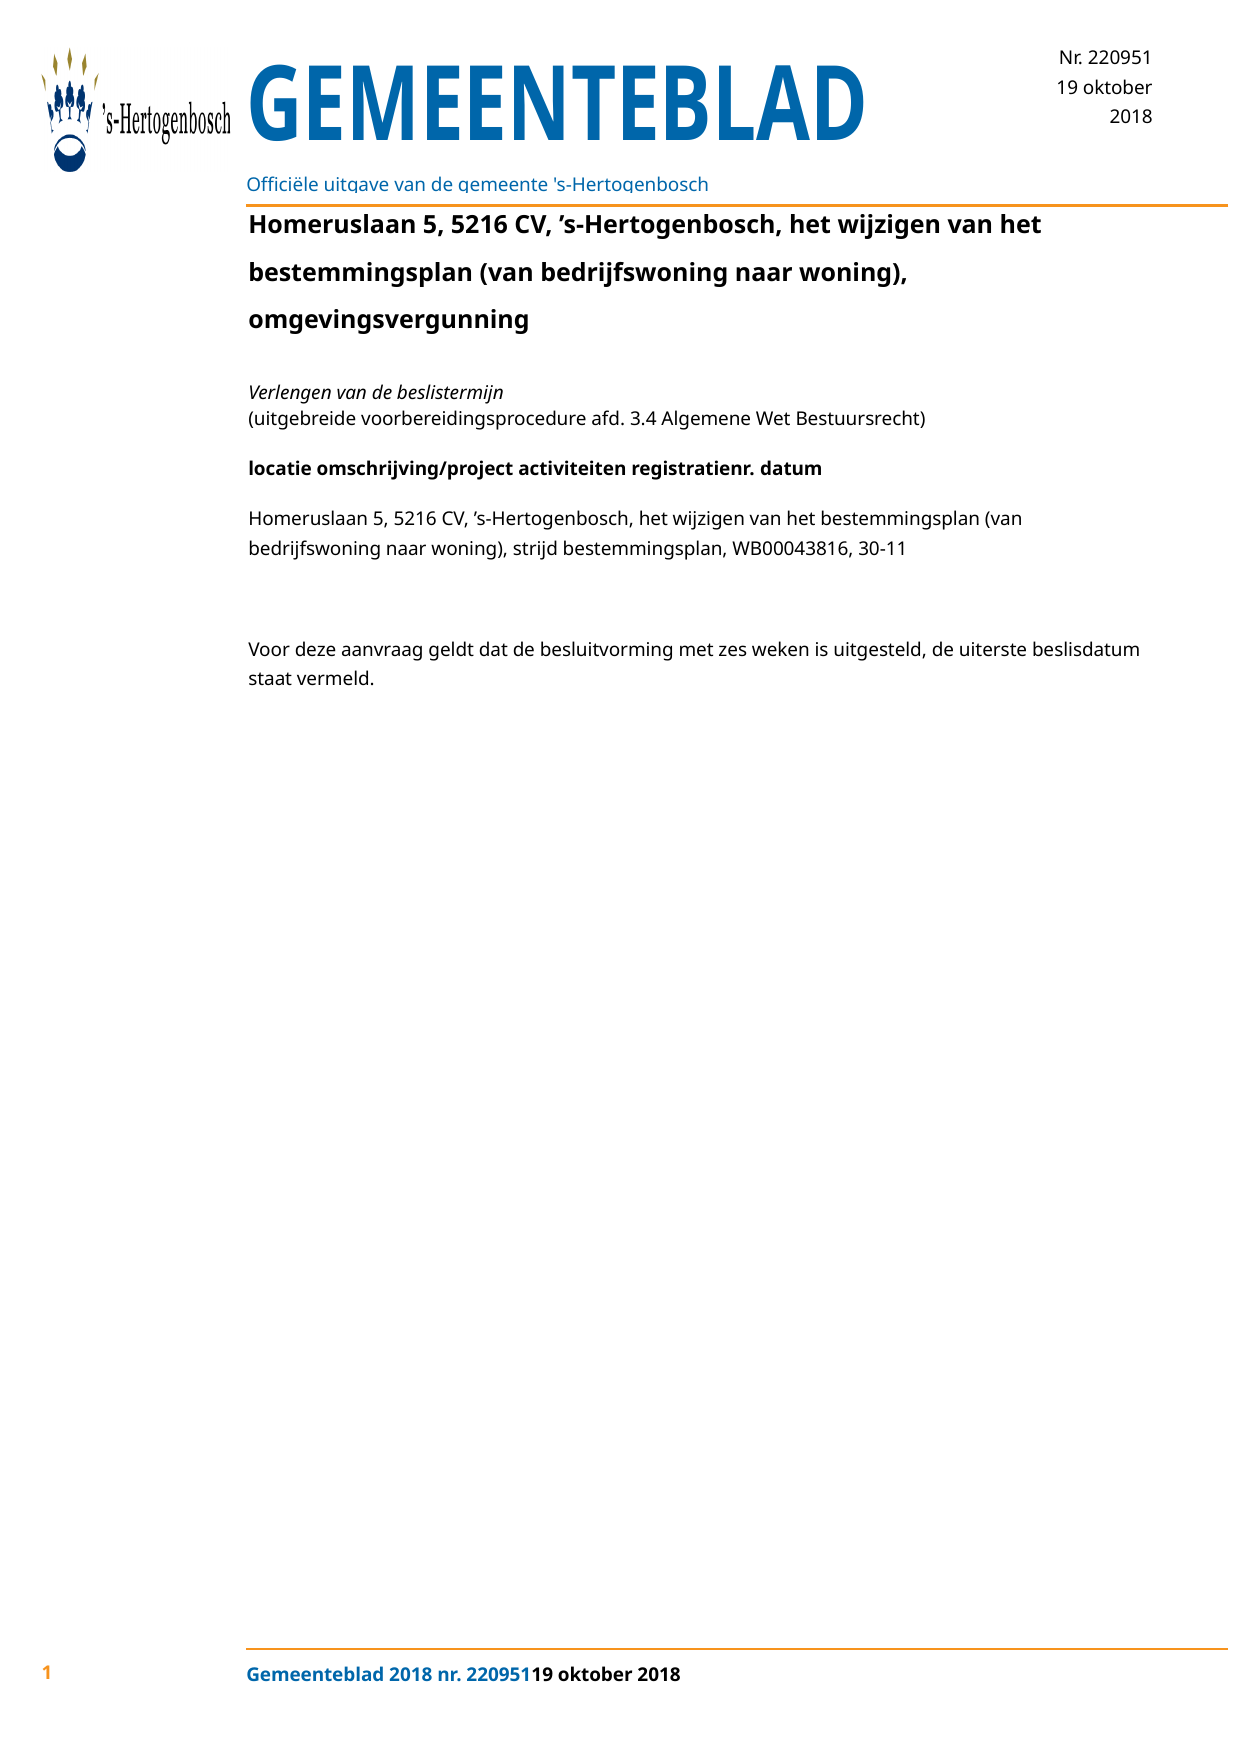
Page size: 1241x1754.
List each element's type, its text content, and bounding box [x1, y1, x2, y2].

text Homeruslaan 5, 5216 CV, ’s-Hertogenbosch, het wijzigen van het bestemmingsplan (van bedrijfswoning naar woning), strijd bestemmingsplan, WB00043816, 30-11 [248, 506, 1152, 561]
text Homeruslaan 5, 5216 CV, ’s-Hertogenbosch, het wijzigen van het bestemmingsplan (van bedrijfswoning naar woning), omgevingsvergunning [248, 207, 1152, 336]
text (uitgebreide voorbereidingsprocedure afd. 3.4 Algemene Wet Bestuursrecht) [248, 405, 1152, 431]
text Verlengen van de beslistermijn [248, 379, 1152, 405]
picture [41, 47, 231, 172]
text locatie omschrijving/project activiteiten registratienr. datum [248, 455, 1152, 481]
text Voor deze aanvraag geldt dat de besluitvorming met zes weken is uitgesteld, de uiterste beslisdatum staat vermeld. [248, 636, 1152, 691]
